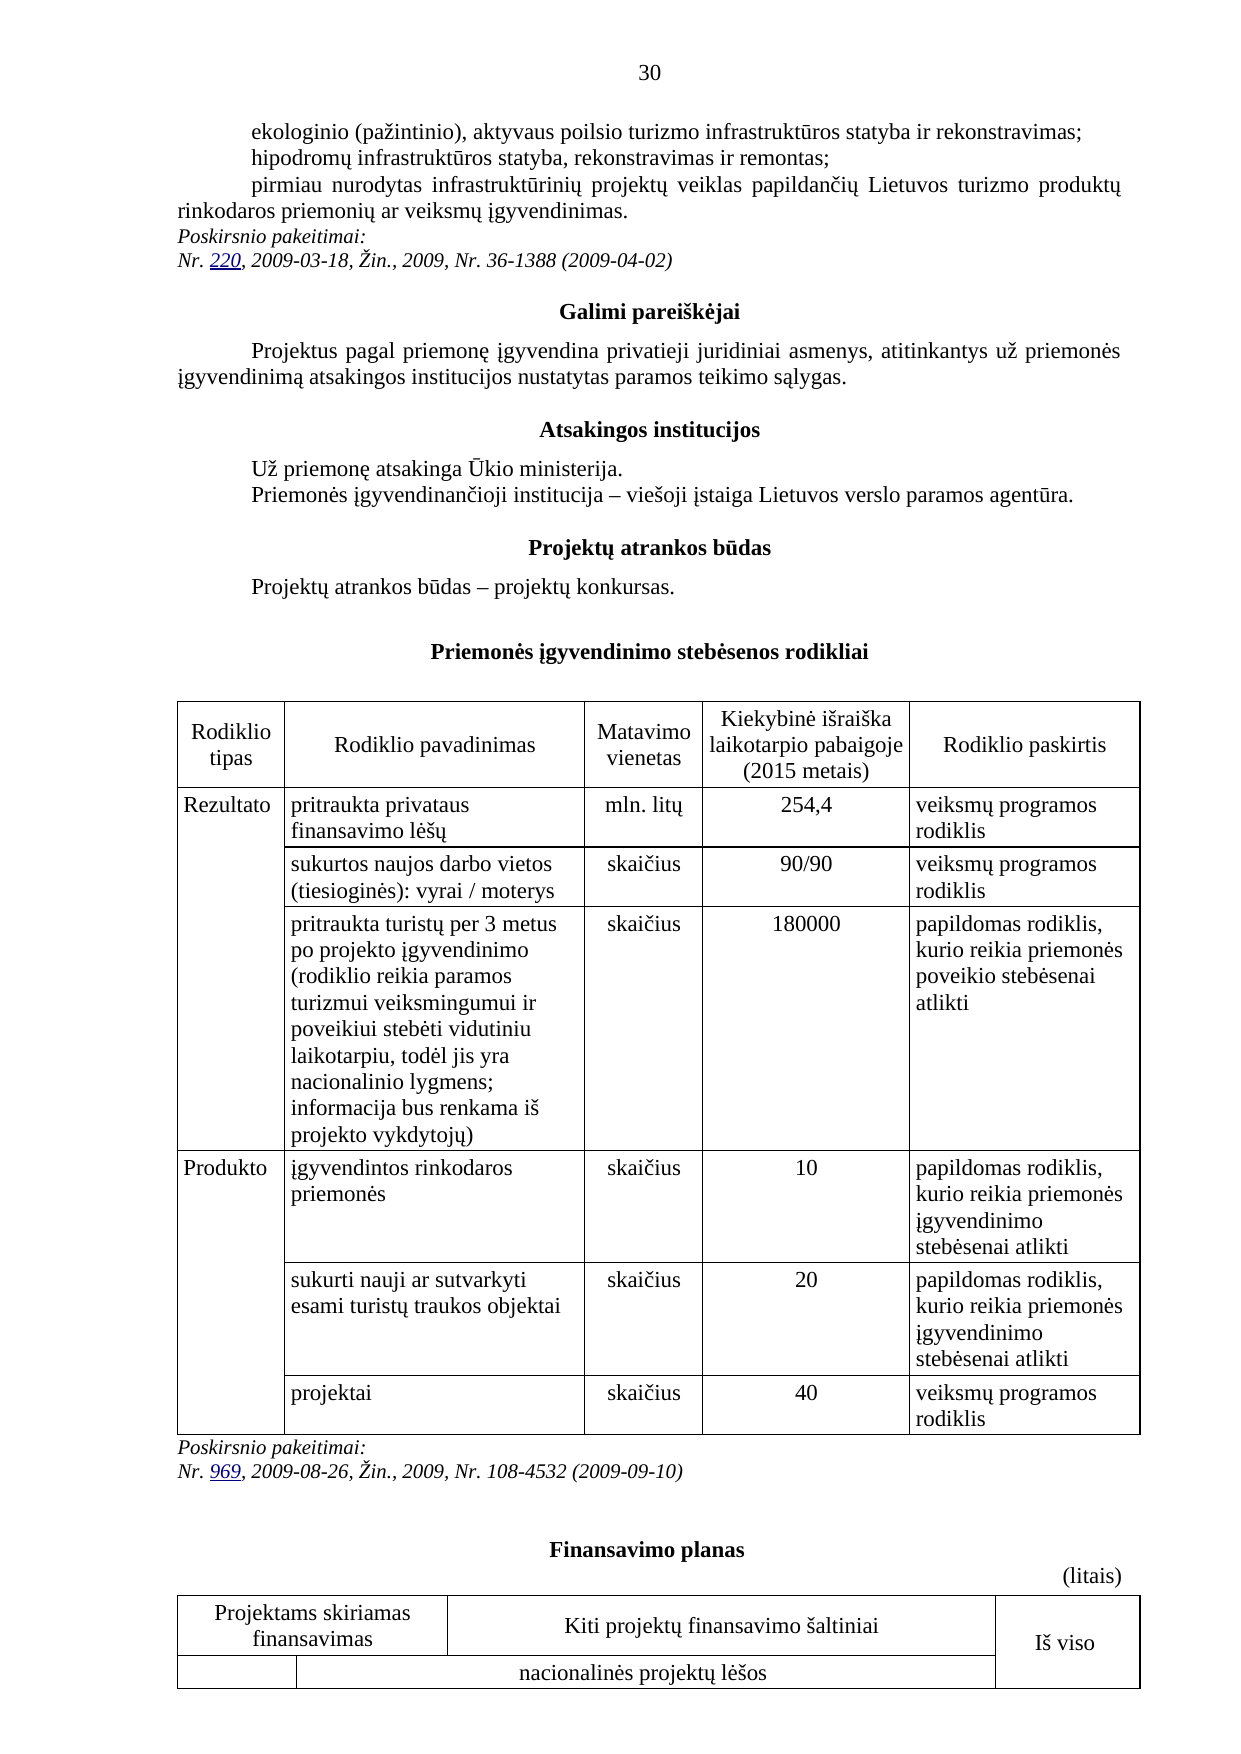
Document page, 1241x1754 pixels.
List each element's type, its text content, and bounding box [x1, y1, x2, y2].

table_cell skaičius [585, 1151, 702, 1262]
table_header Kiti projektų finansavimo šaltiniai [448, 1596, 995, 1654]
text Nr. 969, 2009-08-26, Žin., 2009, Nr. 108-4532 (2009-09-10) [177, 1459, 1122, 1483]
text (litais) [177, 1562, 1122, 1589]
text Priemonės įgyvendinimo stebėsenos rodikliai [177, 638, 1122, 664]
table_cell papildomas rodiklis, kurio reikia priemonės įgyvendinimo stebėsenai atlikti [910, 1151, 1139, 1262]
table_cell skaičius [585, 1376, 702, 1434]
table_cell pritraukta privataus finansavimo lėšų [285, 788, 584, 846]
table_cell skaičius [585, 1263, 702, 1374]
text Nr. 220, 2009-03-18, Žin., 2009, Nr. 36-1388 (2009-04-02) [177, 248, 1122, 272]
table_header Projektams skiriamas finansavimas [178, 1596, 447, 1654]
table_cell [178, 1656, 296, 1688]
text Finansavimo planas [177, 1536, 1122, 1562]
table_cell 90/90 [703, 848, 909, 906]
text Projektus pagal priemonę įgyvendina privatieji juridiniai asmenys, atitinkantys už priemonės įgyvendinimą atsakingos institucijos nustatytas paramos teikimo sąlygas. [177, 337, 1122, 389]
table_header Rodiklio tipas [178, 702, 284, 787]
text Projektų atrankos būdas [177, 534, 1122, 560]
table_cell skaičius [585, 907, 702, 1150]
text Poskirsnio pakeitimai: [177, 223, 1122, 248]
table_cell veiksmų programos rodiklis [910, 1376, 1139, 1434]
table_cell skaičius [585, 848, 702, 906]
text Atsakingos institucijos [177, 416, 1122, 442]
table_cell 20 [703, 1263, 909, 1374]
text ekologinio (pažintinio), aktyvaus poilsio turizmo infrastruktūros statyba ir rekonstravimas; [177, 118, 1122, 144]
text pirmiau nurodytas infrastruktūrinių projektų veiklas papildančių Lietuvos turizmo produktų rinkodaros priemonių ar veiksmų įgyvendinimas. [177, 171, 1122, 223]
table_cell veiksmų programos rodiklis [910, 788, 1139, 846]
table_header Matavimo vienetas [585, 702, 702, 787]
table_cell sukurtos naujos darbo vietos (tiesioginės): vyrai / moterys [285, 848, 584, 906]
table_cell 10 [703, 1151, 909, 1262]
table_cell 254,4 [703, 788, 909, 846]
table_cell mln. litų [585, 788, 702, 846]
table_cell pritraukta turistų per 3 metus po projekto įgyvendinimo (rodiklio reikia paramos turizmui veiksmingumui ir poveikiui stebėti vidutiniu laikotarpiu, todėl jis yra nacionalinio lygmens; informacija bus renkama iš projekto vykdytojų) [285, 907, 584, 1150]
table_cell veiksmų programos rodiklis [910, 848, 1139, 906]
table_cell projektai [285, 1376, 584, 1434]
text Projektų atrankos būdas – projektų konkursas. [177, 573, 1122, 599]
table_cell sukurti nauji ar sutvarkyti esami turistų traukos objektai [285, 1263, 584, 1374]
table_cell Produkto [178, 1151, 284, 1434]
table_header Iš viso [996, 1596, 1139, 1688]
text Poskirsnio pakeitimai: [177, 1435, 1122, 1459]
table_cell 180000 [703, 907, 909, 1150]
text hipodromų infrastruktūros statyba, rekonstravimas ir remontas; [177, 144, 1122, 171]
table_cell nacionalinės projektų lėšos [297, 1656, 995, 1688]
text Priemonės įgyvendinančioji institucija – viešoji įstaiga Lietuvos verslo paramos agentūra. [177, 481, 1122, 507]
table_cell įgyvendintos rinkodaros priemonės [285, 1151, 584, 1262]
table_cell 40 [703, 1376, 909, 1434]
table_cell papildomas rodiklis, kurio reikia priemonės poveikio stebėsenai atlikti [910, 907, 1139, 1150]
table_header Rodiklio paskirtis [910, 702, 1139, 787]
table_header Rodiklio pavadinimas [285, 702, 584, 787]
table_cell papildomas rodiklis, kurio reikia priemonės įgyvendinimo stebėsenai atlikti [910, 1263, 1139, 1374]
text Už priemonę atsakinga Ūkio ministerija. [177, 455, 1122, 481]
table_cell Rezultato [178, 788, 284, 1150]
text Galimi pareiškėjai [177, 298, 1122, 324]
table_header Kiekybinė išraiška laikotarpio pabaigoje (2015 metais) [703, 702, 909, 787]
